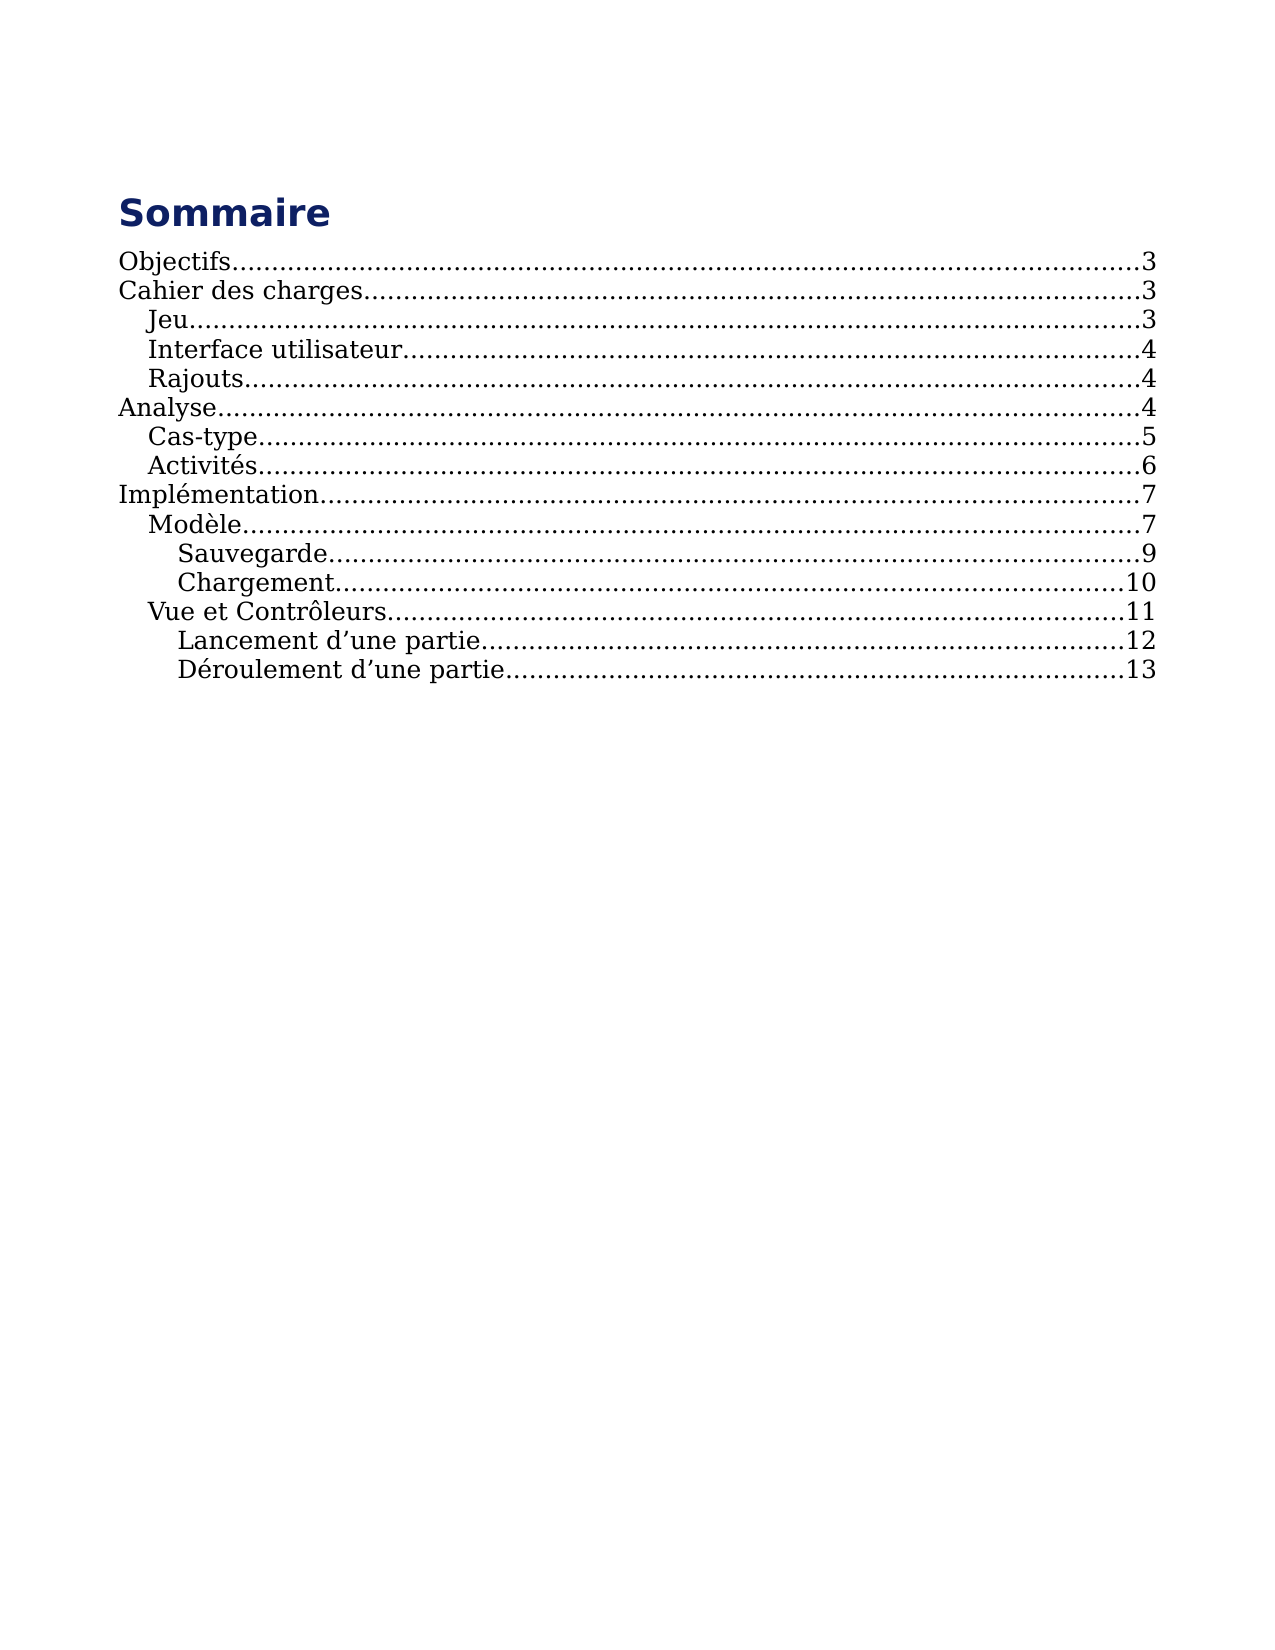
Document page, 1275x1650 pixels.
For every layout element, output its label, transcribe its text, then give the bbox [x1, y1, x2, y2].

text Cahier des charges 3 [118, 277, 1157, 306]
text Interface utilisateur 4 [148, 335, 1157, 364]
text Jeu 3 [148, 306, 1157, 335]
text Analyse 4 [118, 393, 1157, 422]
text Sauvegarde 9 [177, 539, 1157, 568]
text Chargement 10 [177, 568, 1157, 597]
subtitle Sommaire [118, 191, 1157, 235]
text Modèle 7 [148, 510, 1157, 539]
text Cas-type 5 [148, 422, 1157, 452]
text Déroulement d’une partie 13 [177, 656, 1157, 685]
text Activités 6 [148, 452, 1157, 481]
text Implémentation 7 [118, 481, 1157, 510]
text Lancement d’une partie 12 [177, 627, 1157, 656]
text Rajouts 4 [148, 364, 1157, 393]
text Vue et Contrôleurs 11 [148, 597, 1157, 627]
text Objectifs 3 [118, 247, 1157, 277]
